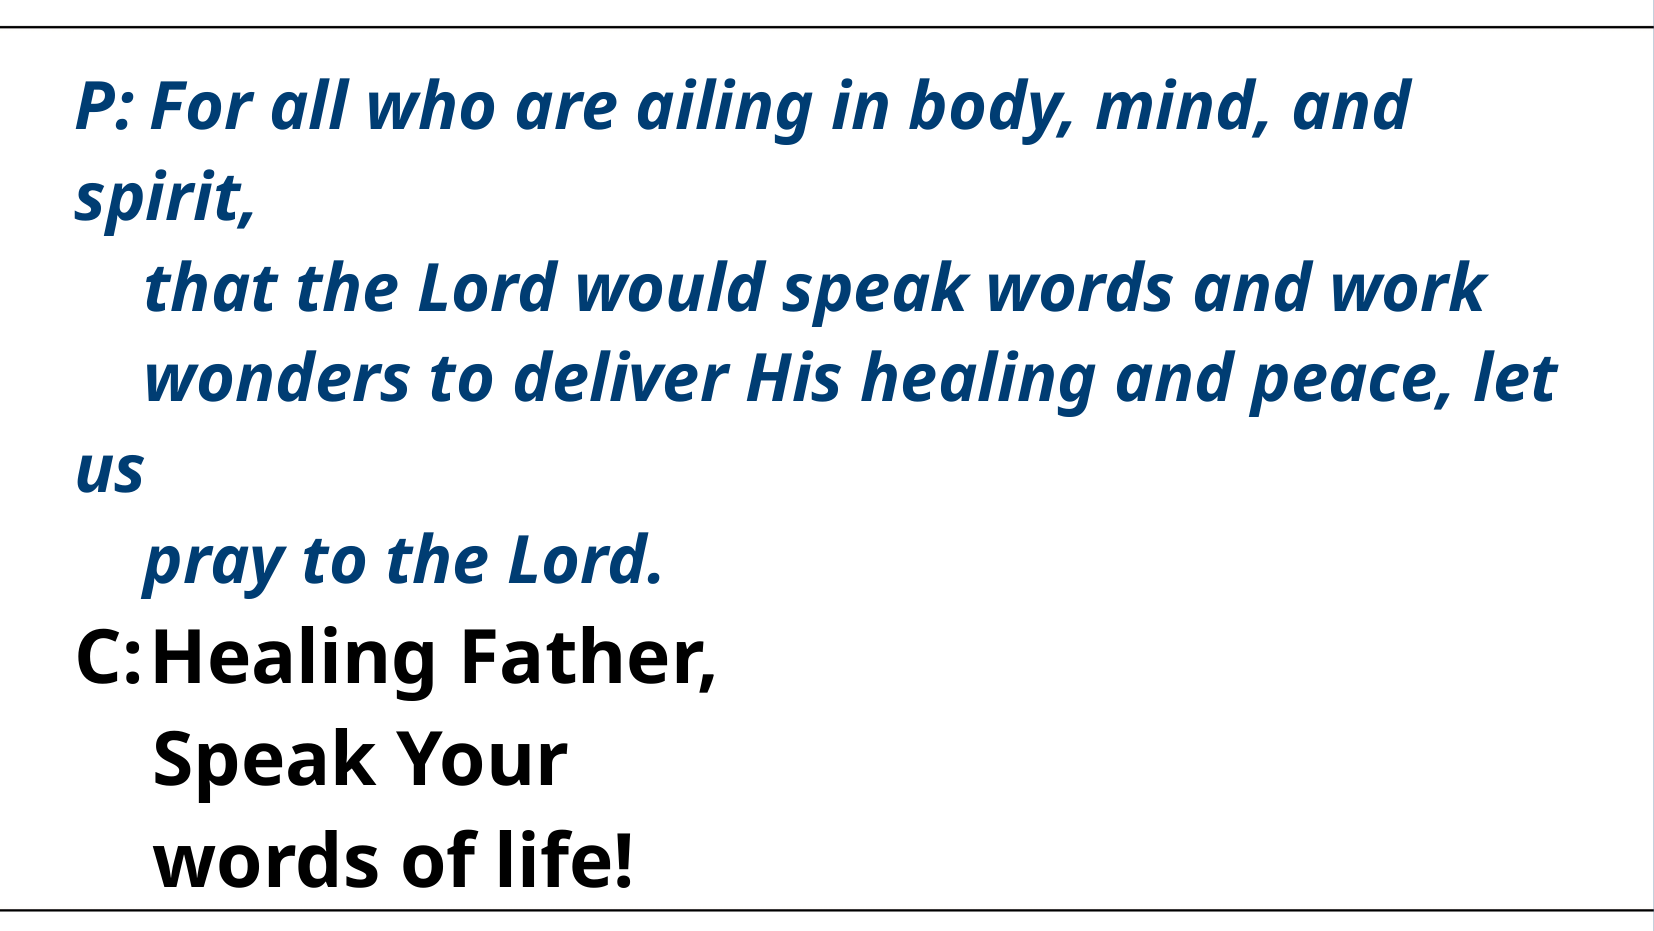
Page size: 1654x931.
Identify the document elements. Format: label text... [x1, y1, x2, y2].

text_box P: For all who are ailing in body, mind, and spirit, that the Lord would speak words and work wonders to deliver His healing and peace, let us pray to the Lord. C: Healing Father, Speak Your words of life! [60, 50, 1591, 721]
picture [0, 0, 1654, 931]
